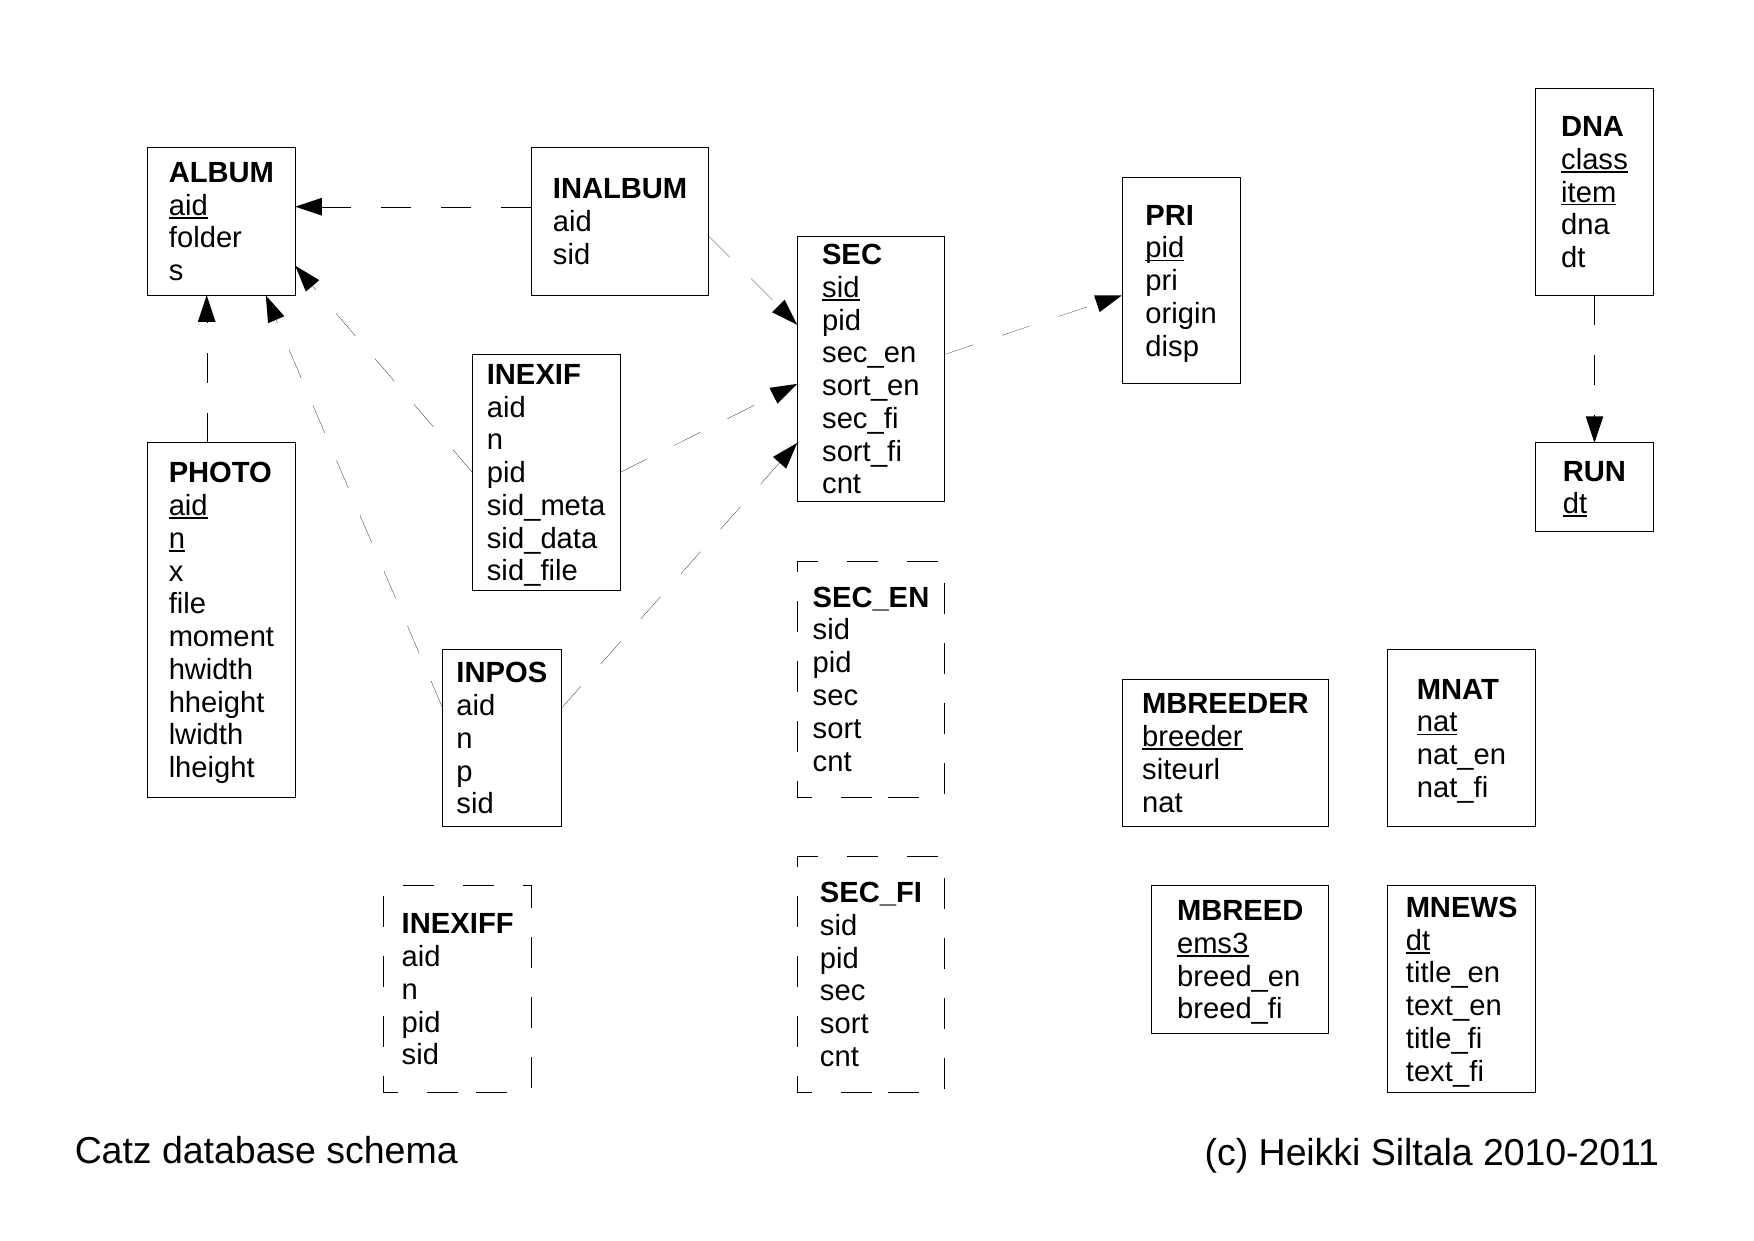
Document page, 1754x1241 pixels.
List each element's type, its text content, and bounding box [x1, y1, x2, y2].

text_box SEC sid pid sec_en sort_en sec_fi sort_fi cnt [797, 236, 945, 502]
text_box (c) Heikki Siltala 2010-2011 [1189, 1124, 1674, 1182]
text_box MNAT nat nat_en nat_fi [1387, 649, 1536, 827]
text_box SEC_EN sid pid sec sort cnt [797, 561, 945, 798]
text_box INEXIF aid n pid sid_meta sid_data sid_file [472, 354, 621, 591]
text_box INALBUM aid sid [531, 147, 709, 296]
text_box MBREED ems3 breed_en breed_fi [1151, 885, 1329, 1034]
text_box Catz database schema [60, 1122, 473, 1179]
text_box ALBUM aid folder s [147, 147, 296, 296]
text_box MNEWS dt title_en text_en title_fi text_fi [1387, 885, 1536, 1093]
text_box SEC_FI sid pid sec sort cnt [797, 856, 945, 1093]
text_box PRI pid pri origin disp [1122, 177, 1241, 384]
text_box INPOS aid n p sid [442, 649, 562, 827]
text_box MBREEDER breeder siteurl nat [1122, 679, 1329, 827]
text_box DNA class item dna dt [1535, 88, 1654, 296]
text_box INEXIFF aid n pid sid [383, 885, 532, 1093]
text_box PHOTO aid n x file moment hwidth hheight lwidth lheight [147, 442, 296, 798]
text_box RUN dt [1535, 442, 1654, 532]
